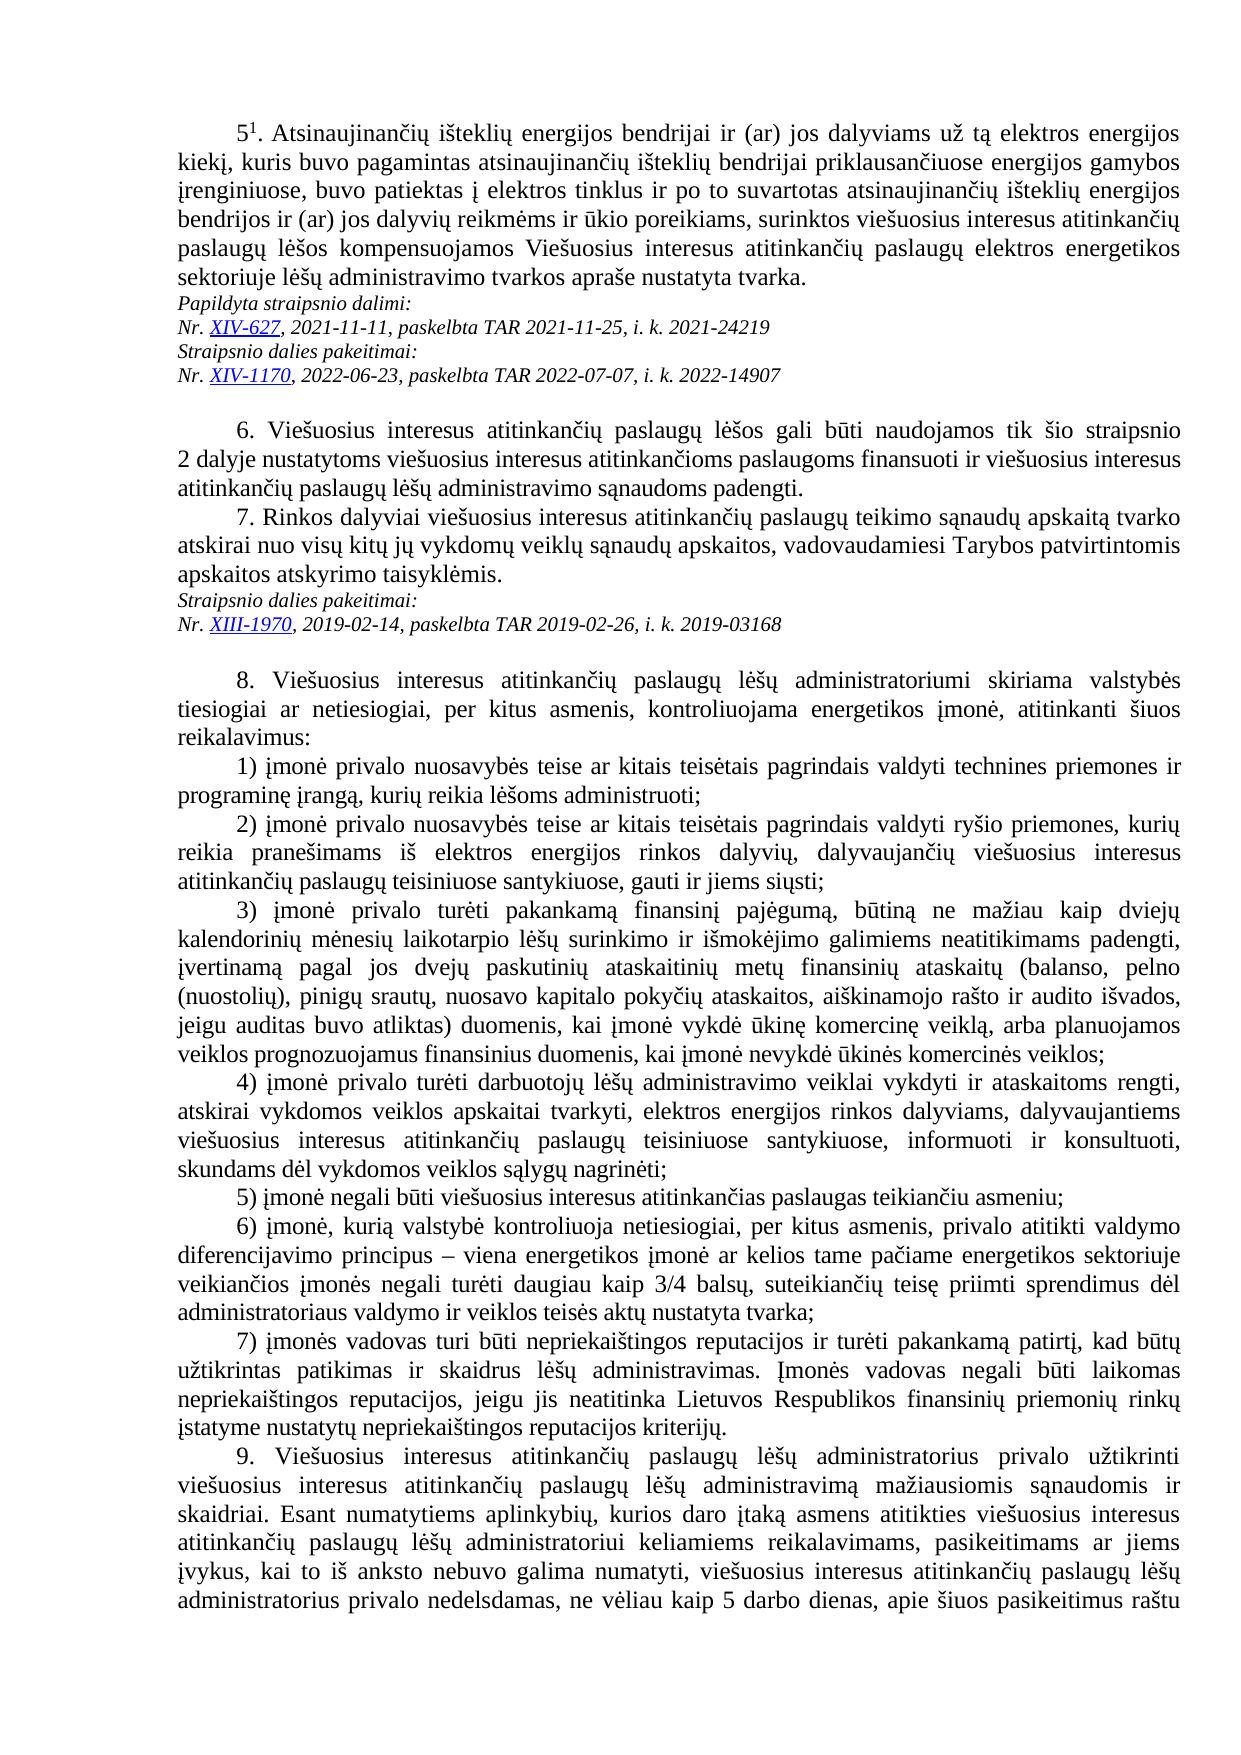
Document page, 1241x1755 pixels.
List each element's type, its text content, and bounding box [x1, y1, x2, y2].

text 6) įmonė, kurią valstybė kontroliuoja netiesiogiai, per kitus asmenis, privalo atitikti valdymo diferencijavimo principus – viena energetikos įmonė ar kelios tame pačiame energetikos sektoriuje veikiančios įmonės negali turėti daugiau kaip 3/4 balsų, suteikiančių teisę priimti sprendimus dėl administratoriaus valdymo ir veiklos teisės aktų nustatyta tvarka; [177, 1211, 1181, 1326]
text 51. Atsinaujinančių išteklių energijos bendrijai ir (ar) jos dalyviams už tą elektros energijos kiekį, kuris buvo pagamintas atsinaujinančių išteklių bendrijai priklausančiuose energijos gamybos įrenginiuose, buvo patiektas į elektros tinklus ir po to suvartotas atsinaujinančių išteklių energijos bendrijos ir (ar) jos dalyvių reikmėms ir ūkio poreikiams, surinktos viešuosius interesus atitinkančių paslaugų lėšos kompensuojamos Viešuosius interesus atitinkančių paslaugų elektros energetikos sektoriuje lėšų administravimo tvarkos apraše nustatyta tvarka. [177, 118, 1181, 291]
text 3) įmonė privalo turėti pakankamą finansinį pajėgumą, būtiną ne mažiau kaip dviejų kalendorinių mėnesių laikotarpio lėšų surinkimo ir išmokėjimo galimiems neatitikimams padengti, įvertinamą pagal jos dvejų paskutinių ataskaitinių metų finansinių ataskaitų (balanso, pelno (nuostolių), pinigų srautų, nuosavo kapitalo pokyčių ataskaitos, aiškinamojo rašto ir audito išvados, jeigu auditas buvo atliktas) duomenis, kai įmonė vykdė ūkinę komercinę veiklą, arba planuojamos veiklos prognozuojamus finansinius duomenis, kai įmonė nevykdė ūkinės komercinės veiklos; [177, 895, 1181, 1067]
text 9. Viešuosius interesus atitinkančių paslaugų lėšų administratorius privalo užtikrinti viešuosius interesus atitinkančių paslaugų lėšų administravimą mažiausiomis sąnaudomis ir skaidriai. Esant numatytiems aplinkybių, kurios daro įtaką asmens atitikties viešuosius interesus atitinkančių paslaugų lėšų administratoriui keliamiems reikalavimams, pasikeitimams ar jiems įvykus, kai to iš anksto nebuvo galima numatyti, viešuosius interesus atitinkančių paslaugų lėšų administratorius privalo nedelsdamas, ne vėliau kaip 5 darbo dienas, apie šiuos pasikeitimus raštu [177, 1441, 1181, 1614]
text Nr. XIII-1970, 2019-02-14, paskelbta TAR 2019-02-26, i. k. 2019-03168 [177, 612, 1181, 636]
text 6. Viešuosius interesus atitinkančių paslaugų lėšos gali būti naudojamos tik šio straipsnio 2 dalyje nustatytoms viešuosius interesus atitinkančioms paslaugoms finansuoti ir viešuosius interesus atitinkančių paslaugų lėšų administravimo sąnaudoms padengti. [177, 416, 1181, 502]
text Straipsnio dalies pakeitimai: [177, 588, 1181, 612]
text 8. Viešuosius interesus atitinkančių paslaugų lėšų administratoriumi skiriama valstybės tiesiogiai ar netiesiogiai, per kitus asmenis, kontroliuojama energetikos įmonė, atitinkanti šiuos reikalavimus: [177, 665, 1181, 751]
text Papildyta straipsnio dalimi: [177, 291, 1181, 315]
text 5) įmonė negali būti viešuosius interesus atitinkančias paslaugas teikiančiu asmeniu; [177, 1182, 1181, 1211]
text Nr. XIV-627, 2021-11-11, paskelbta TAR 2021-11-25, i. k. 2021-24219 [177, 315, 1181, 339]
text 7. Rinkos dalyviai viešuosius interesus atitinkančių paslaugų teikimo sąnaudų apskaitą tvarko atskirai nuo visų kitų jų vykdomų veiklų sąnaudų apskaitos, vadovaudamiesi Tarybos patvirtintomis apskaitos atskyrimo taisyklėmis. [177, 502, 1181, 588]
text Straipsnio dalies pakeitimai: [177, 339, 1181, 363]
text 4) įmonė privalo turėti darbuotojų lėšų administravimo veiklai vykdyti ir ataskaitoms rengti, atskirai vykdomos veiklos apskaitai tvarkyti, elektros energijos rinkos dalyviams, dalyvaujantiems viešuosius interesus atitinkančių paslaugų teisiniuose santykiuose, informuoti ir konsultuoti, skundams dėl vykdomos veiklos sąlygų nagrinėti; [177, 1067, 1181, 1182]
text 1) įmonė privalo nuosavybės teise ar kitais teisėtais pagrindais valdyti technines priemones ir programinę įrangą, kurių reikia lėšoms administruoti; [177, 751, 1181, 809]
text 7) įmonės vadovas turi būti nepriekaištingos reputacijos ir turėti pakankamą patirtį, kad būtų užtikrintas patikimas ir skaidrus lėšų administravimas. Įmonės vadovas negali būti laikomas nepriekaištingos reputacijos, jeigu jis neatitinka Lietuvos Respublikos finansinių priemonių rinkų įstatyme nustatytų nepriekaištingos reputacijos kriterijų. [177, 1326, 1181, 1441]
text Nr. XIV-1170, 2022-06-23, paskelbta TAR 2022-07-07, i. k. 2022-14907 [177, 363, 1181, 387]
text 2) įmonė privalo nuosavybės teise ar kitais teisėtais pagrindais valdyti ryšio priemones, kurių reikia pranešimams iš elektros energijos rinkos dalyvių, dalyvaujančių viešuosius interesus atitinkančių paslaugų teisiniuose santykiuose, gauti ir jiems siųsti; [177, 809, 1181, 895]
